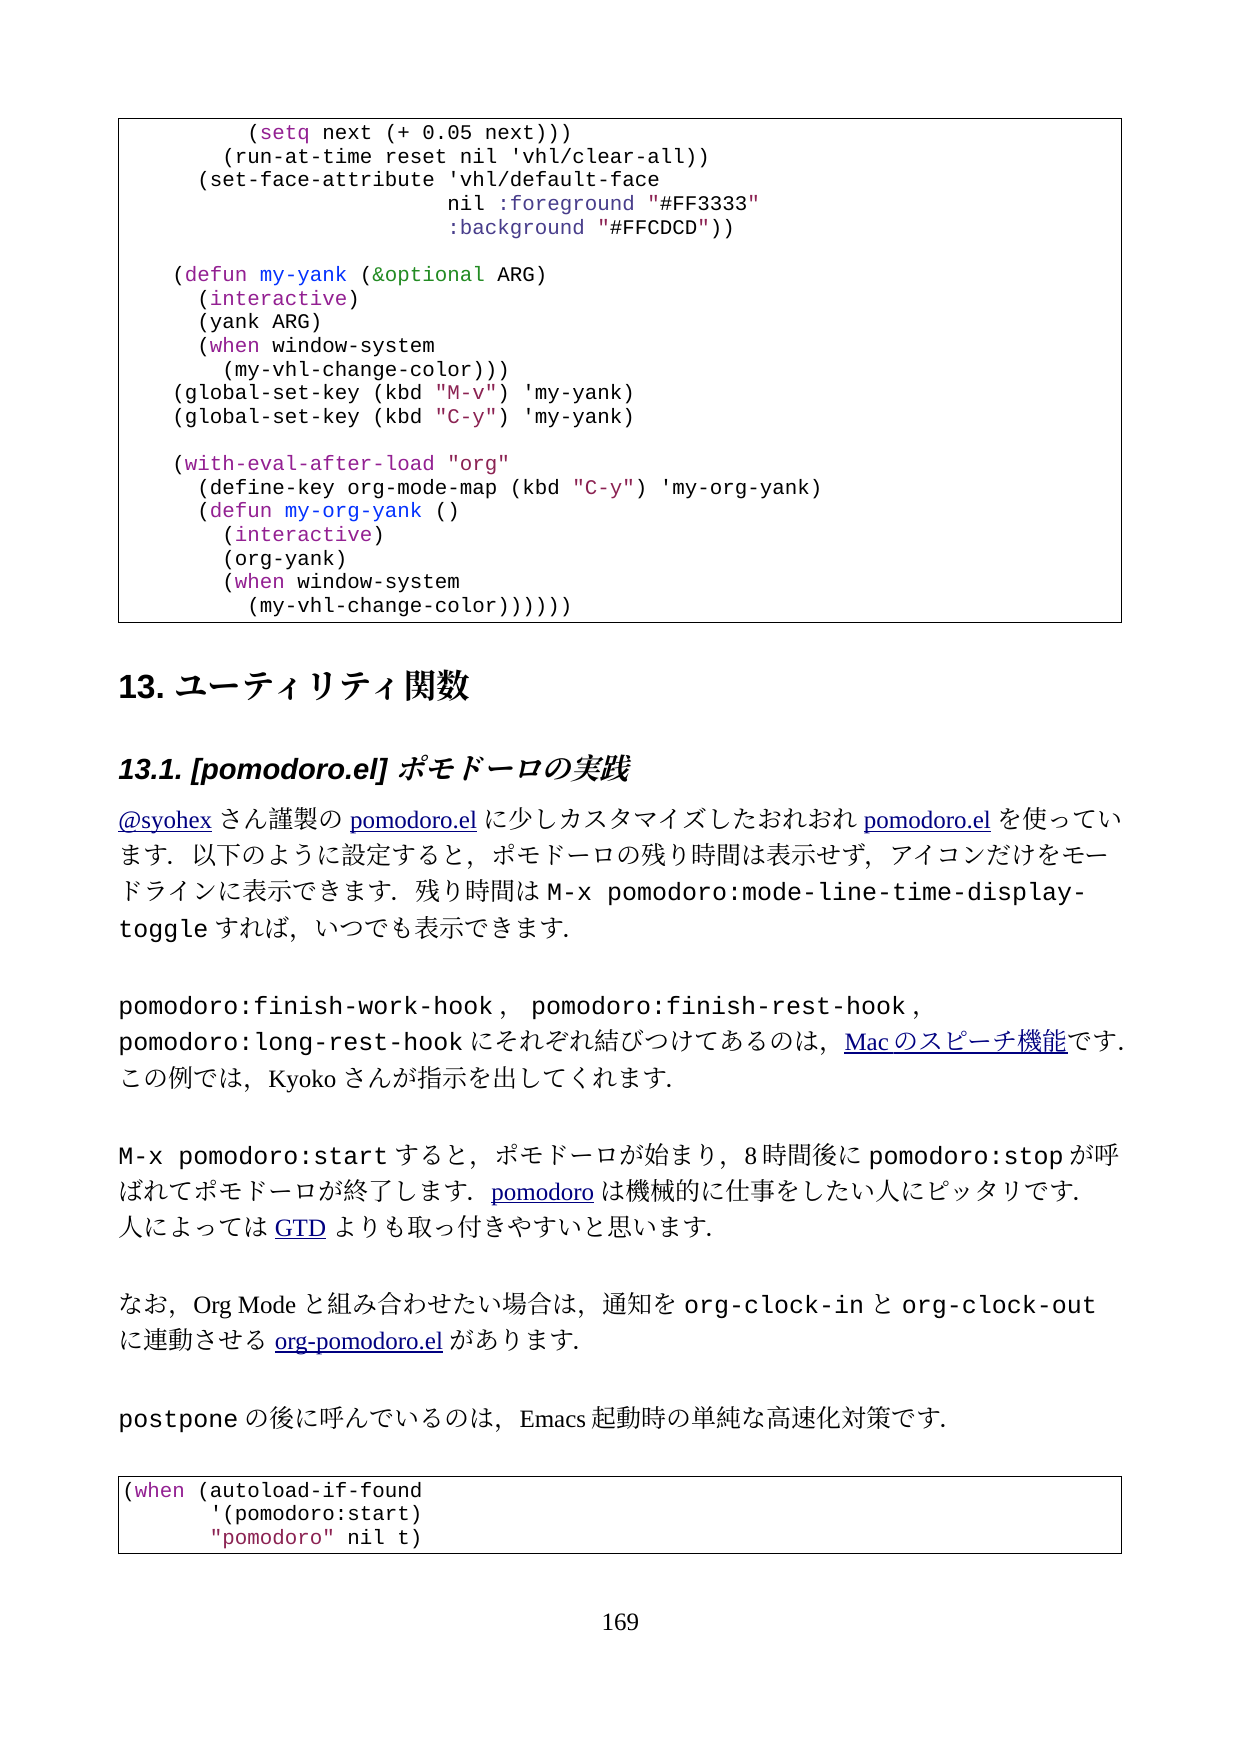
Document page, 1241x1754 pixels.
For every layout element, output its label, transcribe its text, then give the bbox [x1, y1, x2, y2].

text (define-key org-mode-map (kbd "C-y") 'my-org-yank) [119, 473, 1121, 496]
text "pomodoro" nil t) [119, 1523, 1121, 1553]
text (when window-system [119, 567, 1121, 591]
text M-x pomodoro:start すると，ポモドーロが始まり，8時間後に pomodoro:stop が呼ばれてポモドーロが終了します．pomodoro は機械的に仕事をしたい人にピッタリです．人によっては GTD よりも取っ付きやすいと思います． [118, 1135, 1122, 1272]
text '(pomodoro:start) [119, 1499, 1121, 1523]
text (defun my-org-yank () [119, 496, 1121, 520]
text :background "#FFCDCD")) [119, 213, 1121, 236]
text @syohex さん謹製の pomodoro.el に少しカスタマイズしたおれおれ pomodoro.el を使っています．以下のように設定すると，ポモドーロの残り時間は表示せず，アイコンだけをモードラインに表示できます．残り時間は M-x pomodoro:mode-line-time-display-toggle すれば，いつでも表示できます． [118, 800, 1122, 973]
text (when window-system [119, 331, 1121, 354]
subtitle [pomodoro.el] ポモドーロの実践 [118, 746, 1122, 788]
text (defun my-yank (&optional ARG) [119, 260, 1121, 284]
text (global-set-key (kbd "C-y") 'my-yank) [119, 402, 1121, 426]
text (my-vhl-change-color)))))) [119, 591, 1121, 622]
text (interactive) [119, 284, 1121, 307]
text (interactive) [119, 520, 1121, 544]
text (when (autoload-if-found [119, 1477, 1121, 1499]
text (run-at-time reset nil 'vhl/clear-all)) [119, 142, 1121, 165]
text postpone の後に呼んでいるのは，Emacs起動時の単純な高速化対策です． [118, 1398, 1122, 1463]
text (setq next (+ 0.05 next))) [119, 119, 1121, 142]
text nil :foreground "#FF3333" [119, 189, 1121, 213]
text (global-set-key (kbd "M-v") 'my-yank) [119, 378, 1121, 402]
text (with-eval-after-load "org" [119, 449, 1121, 473]
text (org-yank) [119, 544, 1121, 567]
text (yank ARG) [119, 307, 1121, 331]
subtitle ユーティリティ関数 [118, 660, 1122, 708]
text なお，Org Mode と組み合わせたい場合は，通知を org-clock-in と org-clock-out に連動させる org-pomodoro.el があります． [118, 1285, 1122, 1386]
text (set-face-attribute 'vhl/default-face [119, 165, 1121, 189]
text pomodoro:finish-work-hook ， pomodoro:finish-rest-hook ， pomodoro:long-rest-hook にそれぞれ結びつけてあるのは，Macのスピーチ機能です．この例では，Kyoko さんが指示を出してくれます． [118, 986, 1122, 1123]
text (my-vhl-change-color))) [119, 354, 1121, 378]
